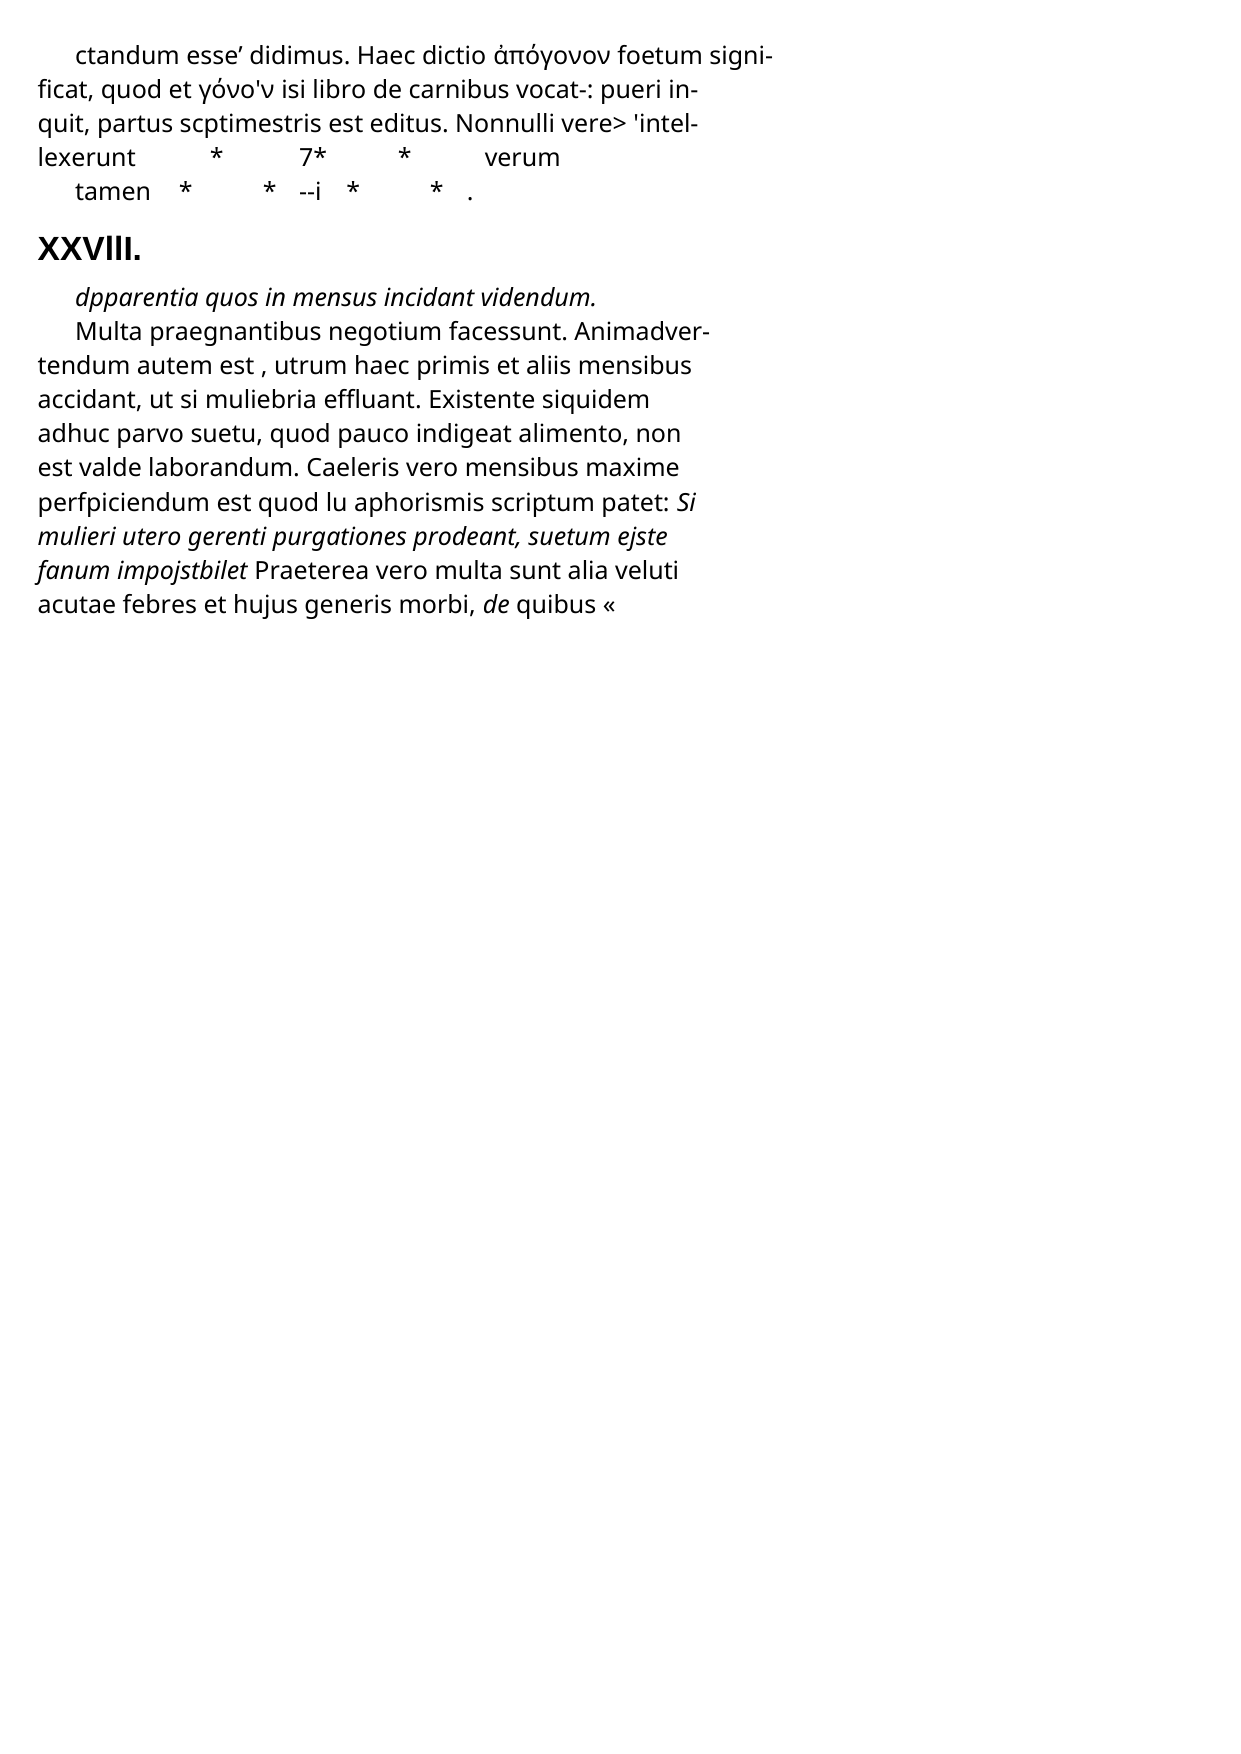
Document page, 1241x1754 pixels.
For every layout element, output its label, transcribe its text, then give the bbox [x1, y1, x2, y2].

subtitle XXVllI. [37, 229, 1203, 267]
text ctandum esse’ didimus. Haec dictio ἀπόγονον foetum signi- ficat, quod et γόνο'ν isi libro de carnibus vocat-: pueri in- quit, partus scptimestris est editus. Nonnulli vere> 'intel- lexerunt * 7* * verum [37, 37, 1203, 174]
text dpparentia quos in mensus incidant videndum. [37, 280, 1203, 314]
text tamen * * --i * * . [37, 174, 1203, 208]
text Multa praegnantibus negotium facessunt. Animadver- tendum autem est , utrum haec primis et aliis mensibus accidant, ut si muliebria effluant. Existente siquidem adhuc parvo suetu, quod pauco indigeat alimento, non est valde laborandum. Caeleris vero mensibus maxime perfpiciendum est quod lu aphorismis scriptum patet: Si mulieri utero gerenti purgationes prodeant, suetum ejste fanum impojstbilet Praeterea vero multa sunt alia veluti acutae febres et hujus generis morbi, de quibus « [37, 314, 1203, 620]
